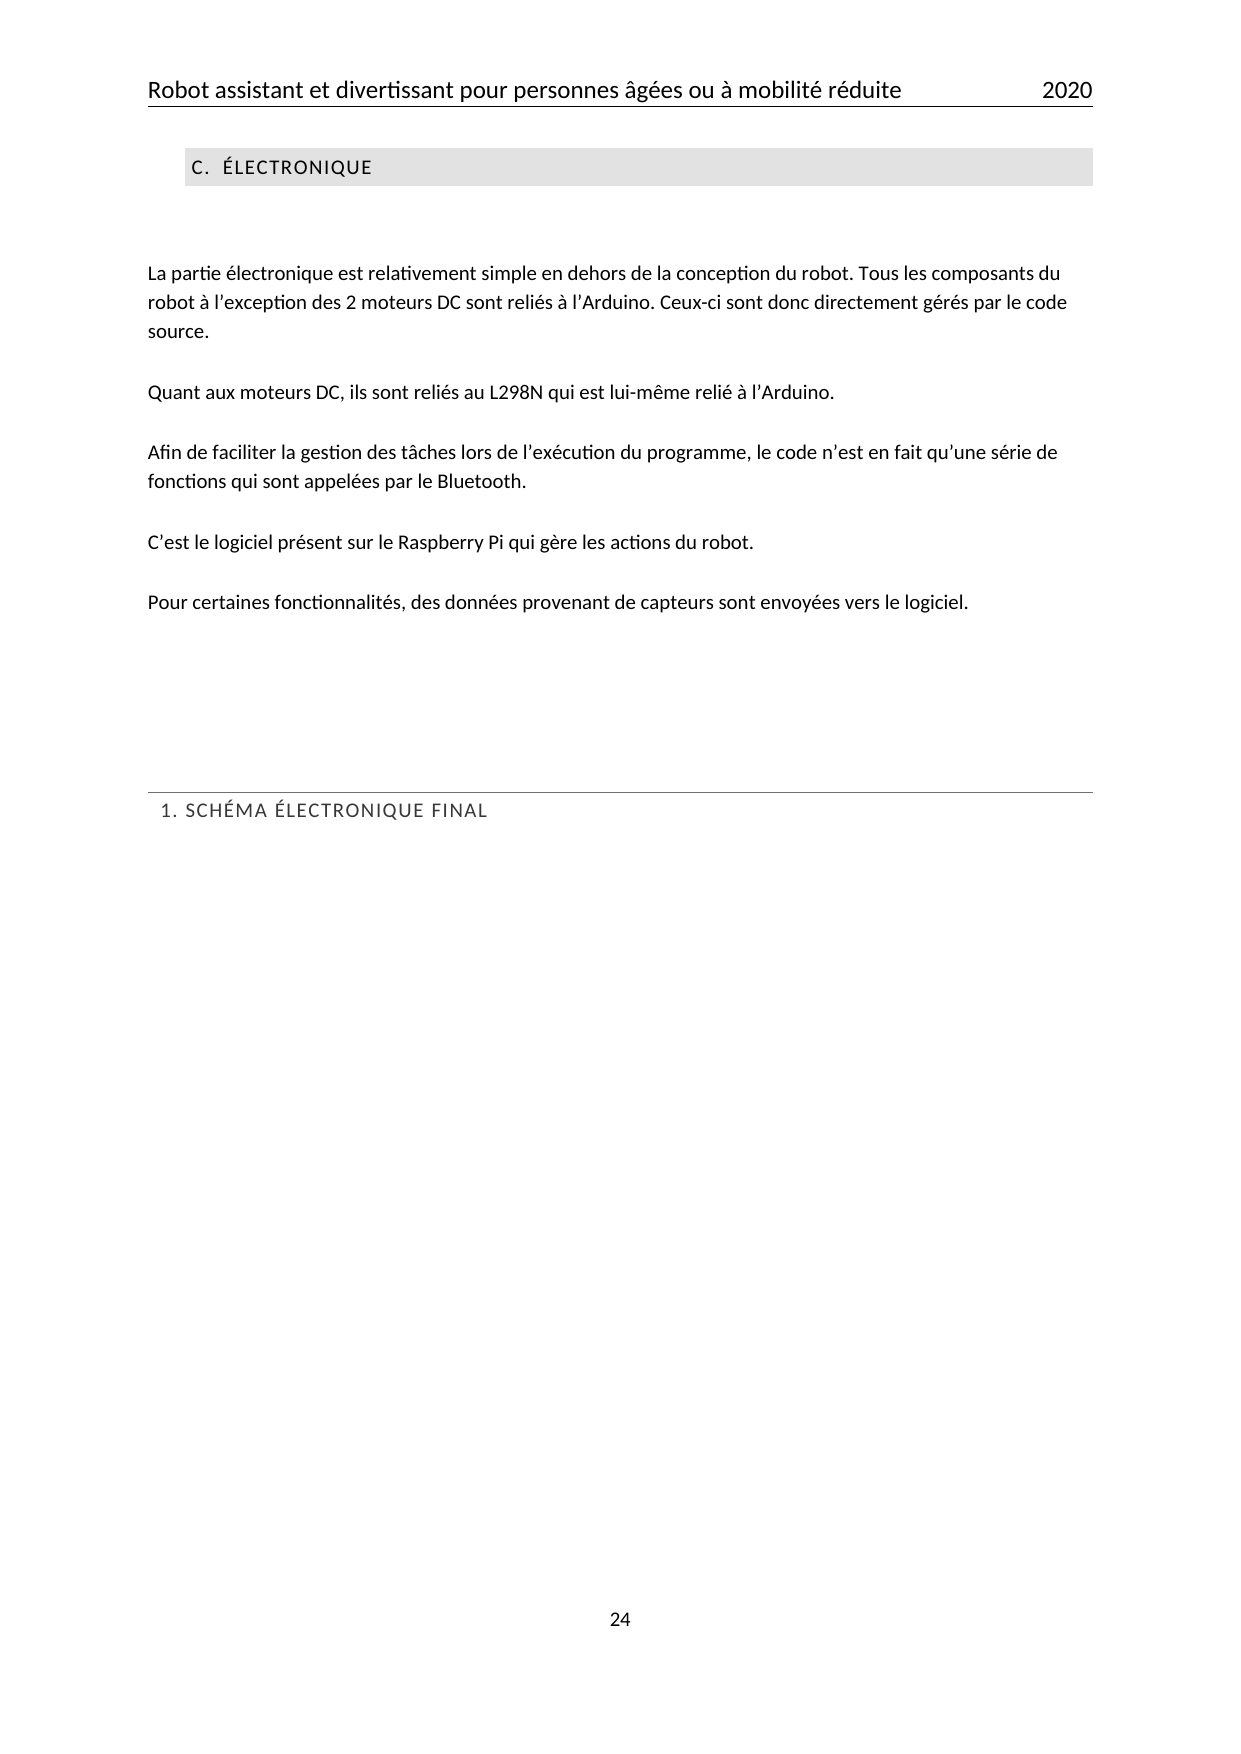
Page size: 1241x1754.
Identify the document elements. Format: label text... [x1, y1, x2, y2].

subtitle 1. schéma électronique final [148, 793, 1093, 822]
list Électronique [191, 154, 1086, 179]
text La partie électronique est relativement simple en dehors de la conception du robot. Tous les composants du robot à l’exception des 2 moteurs DC sont reliés à l’Arduino. Ceux-ci sont donc directement gérés par le code source. [148, 260, 1093, 344]
text Quant aux moteurs DC, ils sont reliés au L298N qui est lui-même relié à l’Arduino. [148, 379, 1093, 404]
text C’est le logiciel présent sur le Raspberry Pi qui gère les actions du robot. [148, 529, 1093, 554]
text Pour certaines fonctionnalités, des données provenant de capteurs sont envoyées vers le logiciel. [148, 589, 1093, 615]
text Afin de faciliter la gestion des tâches lors de l’exécution du programme, le code n’est en fait qu’une série de fonctions qui sont appelées par le Bluetooth. [148, 439, 1093, 494]
